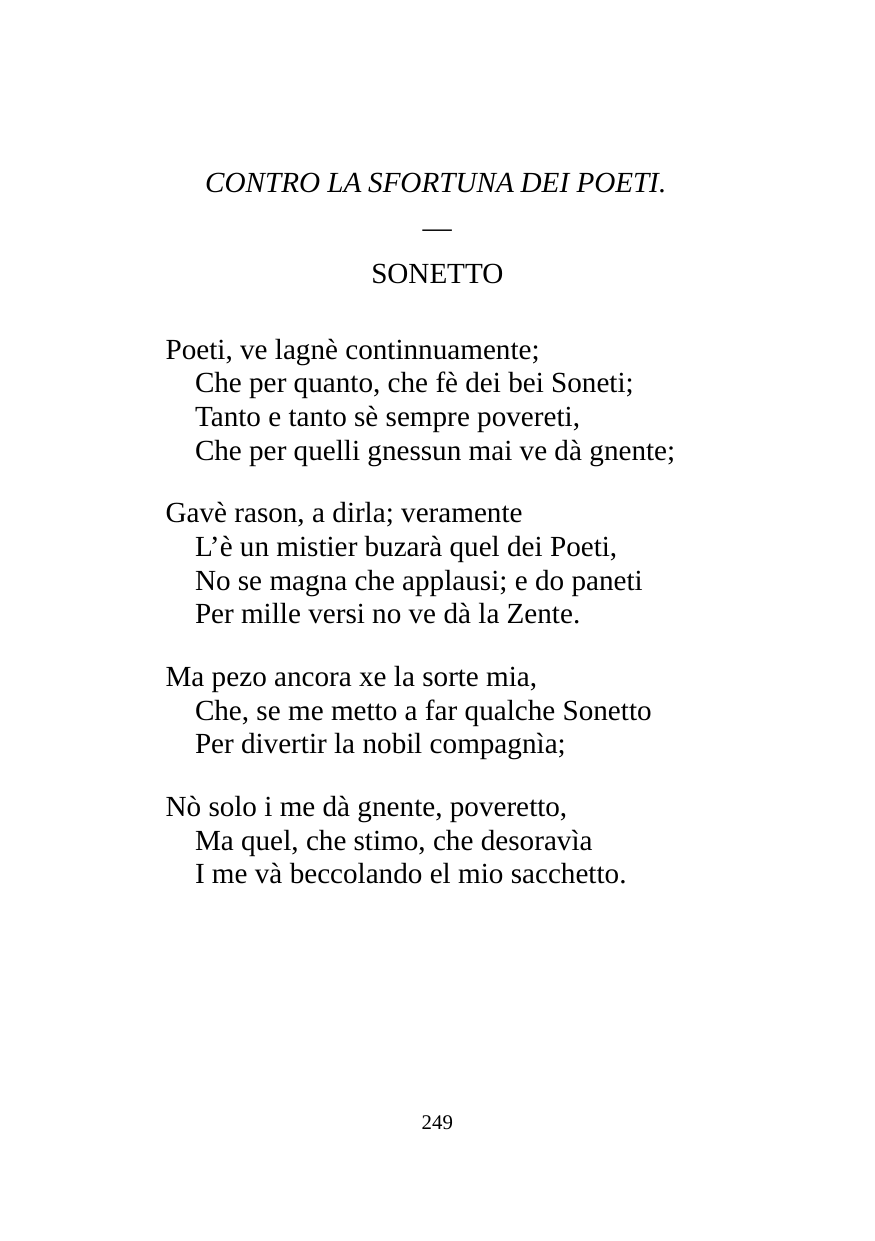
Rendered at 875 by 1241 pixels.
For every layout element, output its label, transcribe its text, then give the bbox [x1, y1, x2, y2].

text Ma pezo ancora xe la sorte mia, Che, se me metto a far qualche Sonetto Per divertir la nobil compagnìa; [165, 659, 768, 760]
text Nò solo i me dà gnente, poveretto, Ma quel, che stimo, che desoravìa I me và beccolando el mio sacchetto. [165, 789, 768, 890]
text Poeti, ve lagnè continnuamente; Che per quanto, che fè dei bei Soneti; Tanto e tanto sè sempre povereti, Che per quelli gnessun mai ve dà gnente; [165, 332, 768, 466]
text Gavè rason, a dirla; veramente L’è un mistier buzarà quel dei Poeti, No se magna che applausi; e do paneti Per mille versi no ve dà la Zente. [165, 496, 768, 630]
subtitle CONTRO LA SFORTUNA DEI POETI. [106, 165, 768, 199]
text — [106, 211, 768, 244]
text SONETTO [106, 257, 768, 290]
